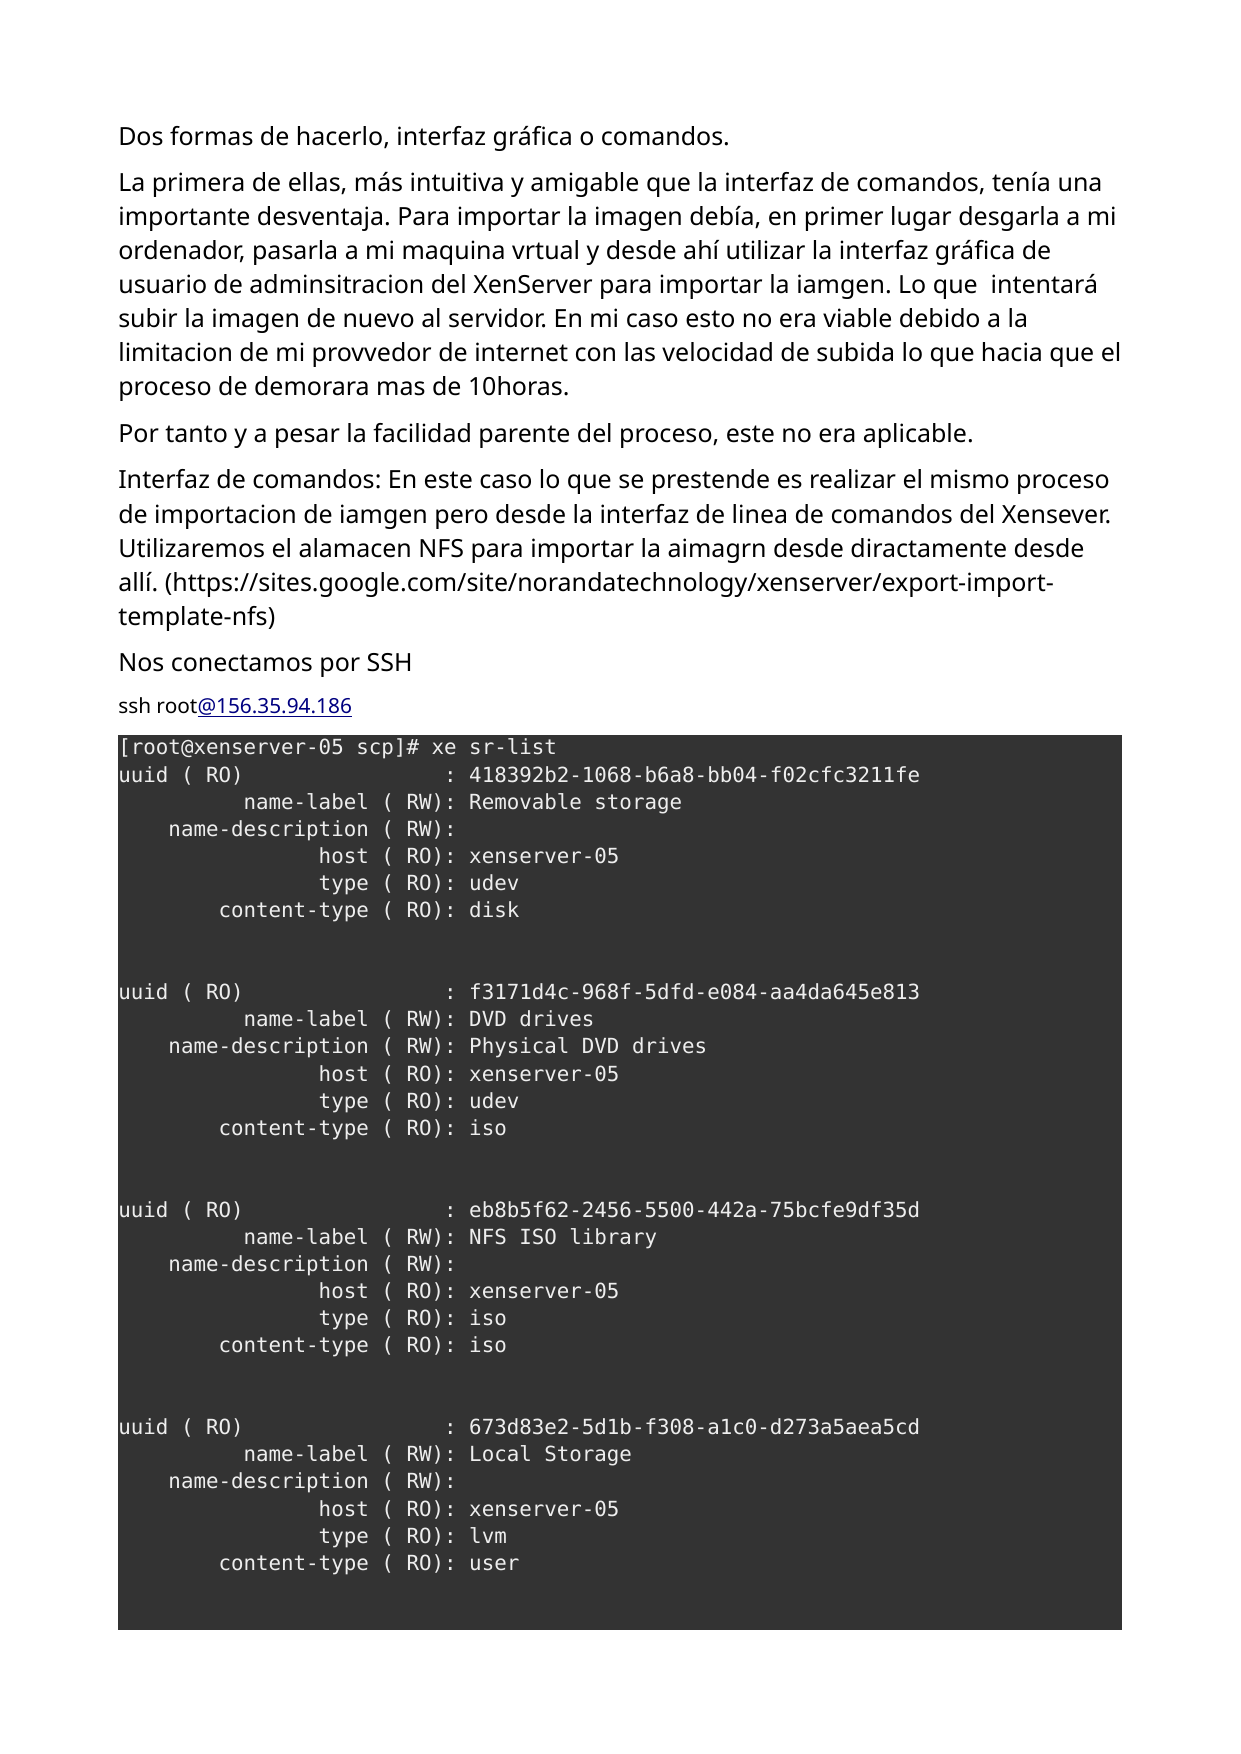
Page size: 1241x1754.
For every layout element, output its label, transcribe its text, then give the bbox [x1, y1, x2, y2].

text host ( RO): xenserver-05 [118, 1062, 1122, 1086]
text content-type ( RO): iso [118, 1116, 1122, 1140]
text name-description ( RW): [118, 1469, 1122, 1494]
text uuid ( RO) : f3171d4c-968f-5dfd-e084-aa4da645e813 [118, 980, 1122, 1004]
text uuid ( RO) : 673d83e2-5d1b-f308-a1c0-d273a5aea5cd [118, 1415, 1122, 1439]
text host ( RO): xenserver-05 [118, 1497, 1122, 1521]
text Por tanto y a pesar la facilidad parente del proceso, este no era aplicable. [118, 416, 1122, 450]
text type ( RO): iso [118, 1306, 1122, 1331]
text type ( RO): lvm [118, 1524, 1122, 1548]
text type ( RO): udev [118, 871, 1122, 896]
text content-type ( RO): disk [118, 898, 1122, 923]
text uuid ( RO) : 418392b2-1068-b6a8-bb04-f02cfc3211fe [118, 763, 1122, 787]
text host ( RO): xenserver-05 [118, 1279, 1122, 1303]
text La primera de ellas, más intuitiva y amigable que la interfaz de comandos, tenía una importante desventaja. Para importar la imagen debía, en primer lugar desgarla a mi ordenador, pasarla a mi maquina vrtual y desde ahí utilizar la interfaz gráfica de usuario de adminsitracion del XenServer para importar la iamgen. Lo que intentará subir la imagen de nuevo al servidor. En mi caso esto no era viable debido a la limitacion de mi provvedor de internet con las velocidad de subida lo que hacia que el proceso de demorara mas de 10horas. [118, 165, 1122, 403]
text Dos formas de hacerlo, interfaz gráfica o comandos. [118, 118, 1122, 152]
text name-label ( RW): DVD drives [118, 1007, 1122, 1032]
text name-label ( RW): NFS ISO library [118, 1225, 1122, 1249]
text type ( RO): udev [118, 1089, 1122, 1113]
text ssh root@156.35.94.186 [118, 692, 1122, 720]
text content-type ( RO): user [118, 1551, 1122, 1575]
text host ( RO): xenserver-05 [118, 844, 1122, 868]
text name-label ( RW): Local Storage [118, 1442, 1122, 1467]
text name-description ( RW): [118, 1252, 1122, 1276]
text content-type ( RO): iso [118, 1333, 1122, 1358]
text [root@xenserver-05 scp]# xe sr-list [118, 735, 1122, 760]
text Nos conectamos por SSH [118, 645, 1122, 679]
text name-description ( RW): Physical DVD drives [118, 1034, 1122, 1059]
text uuid ( RO) : eb8b5f62-2456-5500-442a-75bcfe9df35d [118, 1198, 1122, 1222]
text name-description ( RW): [118, 817, 1122, 841]
text Interfaz de comandos: En este caso lo que se prestende es realizar el mismo proceso de importacion de iamgen pero desde la interfaz de linea de comandos del Xensever. Utilizaremos el alamacen NFS para importar la aimagrn desde diractamente desde allí. (https://sites.google.com/site/norandatechnology/xenserver/export-import-template-nfs) [118, 462, 1122, 632]
text name-label ( RW): Removable storage [118, 790, 1122, 814]
